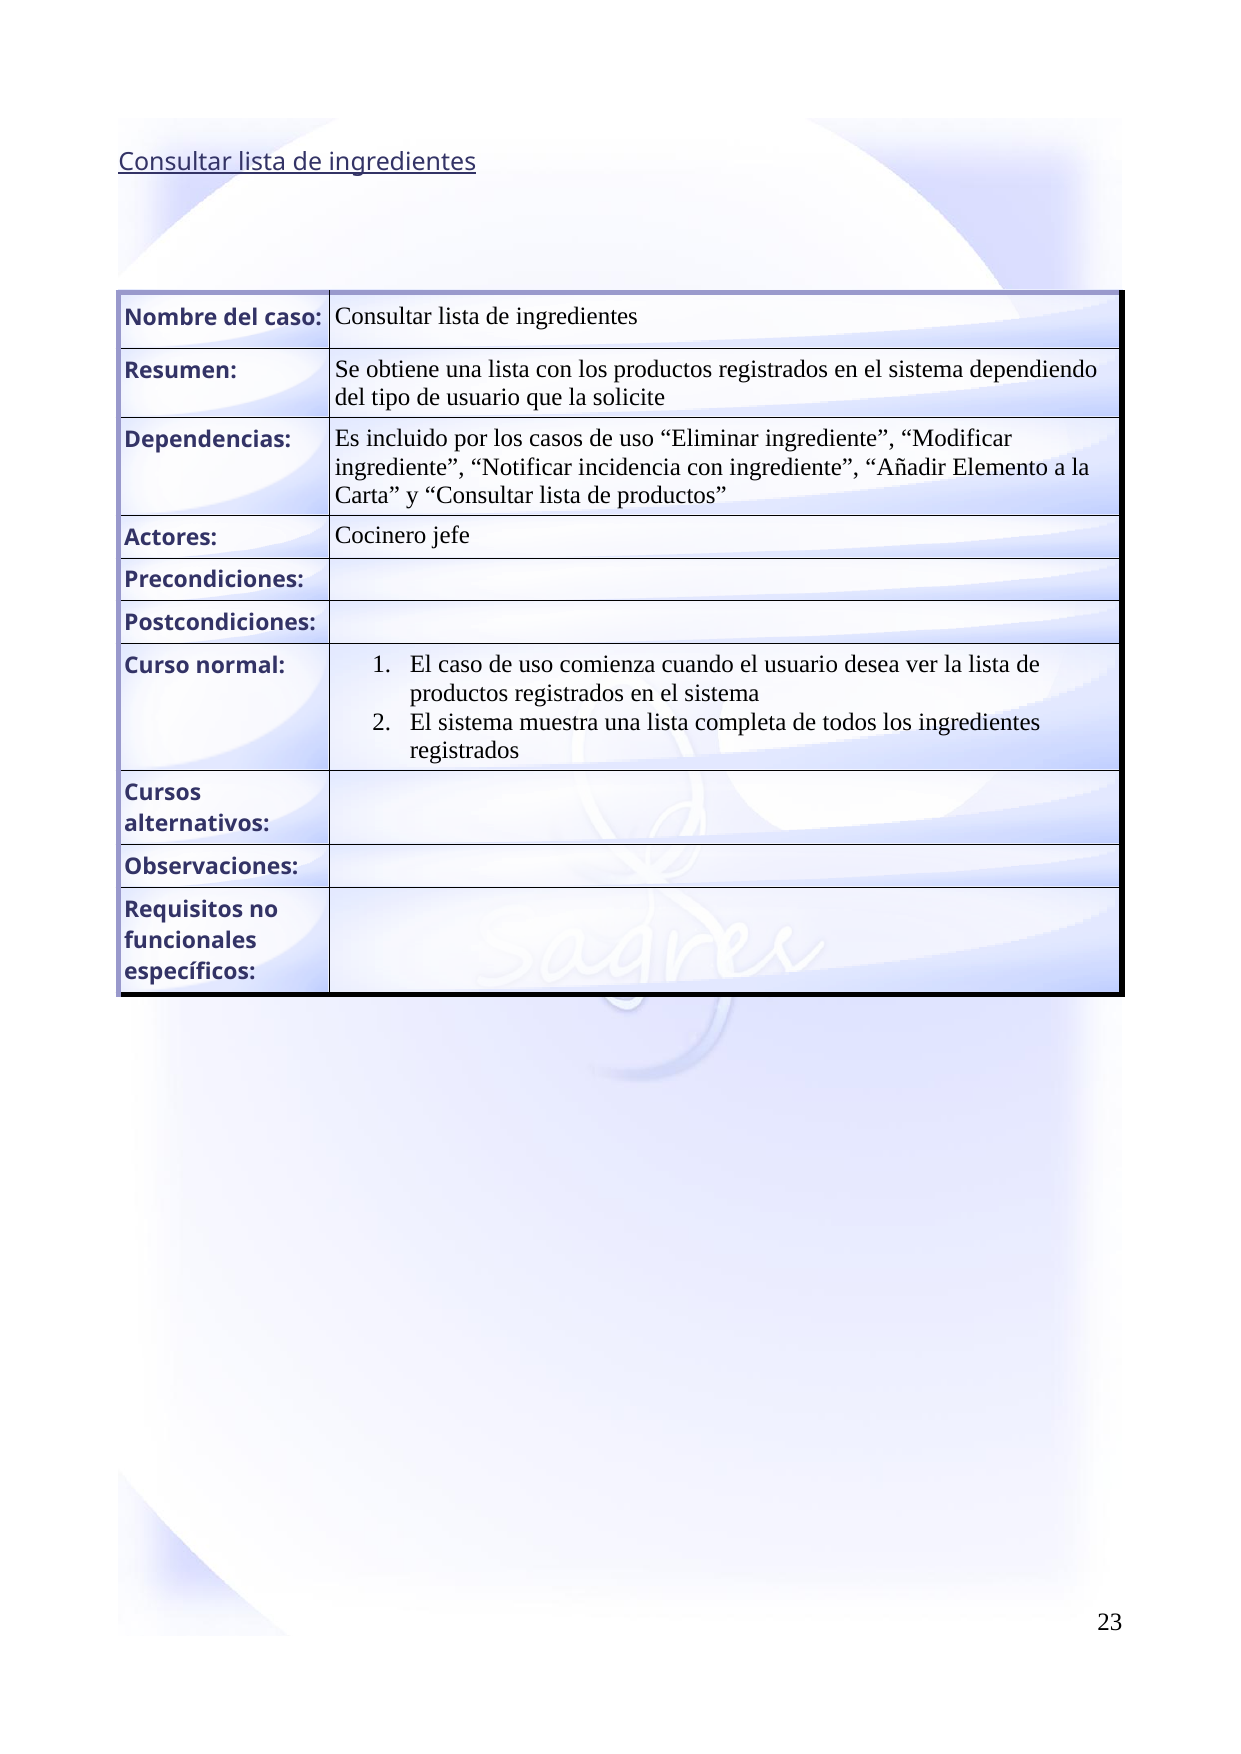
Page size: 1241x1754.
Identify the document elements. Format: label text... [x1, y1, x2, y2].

table_cell Dependencias: [121, 418, 329, 515]
table_header Consultar lista de ingredientes [330, 295, 1119, 348]
table_cell Precondiciones: [121, 559, 329, 600]
table_cell El caso de uso comienza cuando el usuario desea ver la lista de productos registrados en el sistema El sistema muestra una lista completa de todos los ingredientes registrados [330, 644, 1119, 770]
table_header Nombre del caso: [121, 295, 329, 348]
table_cell Postcondiciones: [121, 601, 329, 643]
table_cell Observaciones: [121, 845, 329, 887]
table_cell [330, 601, 1119, 643]
table_cell Se obtiene una lista con los productos registrados en el sistema dependiendo del tipo de usuario que la solicite [330, 349, 1119, 417]
table_cell [330, 559, 1119, 600]
table_cell Cursos alternativos: [121, 771, 329, 844]
table_cell [330, 771, 1119, 844]
picture [118, 997, 1122, 1636]
table_cell [330, 888, 1119, 992]
table_cell [330, 845, 1119, 887]
table_cell Cocinero jefe [330, 516, 1119, 558]
picture [118, 177, 1122, 290]
subtitle Consultar lista de ingredientes [118, 143, 1122, 177]
table_cell Curso normal: [121, 644, 329, 770]
table_cell Resumen: [121, 349, 329, 417]
table_cell Actores: [121, 516, 329, 558]
table_cell Requisitos no funcionales específicos: [121, 888, 329, 992]
table_cell Es incluido por los casos de uso “Eliminar ingrediente”, “Modificar ingrediente”, “Notificar incidencia con ingrediente”, “Añadir Elemento a la Carta” y “Consultar lista de productos” [330, 418, 1119, 515]
picture [118, 118, 1122, 143]
